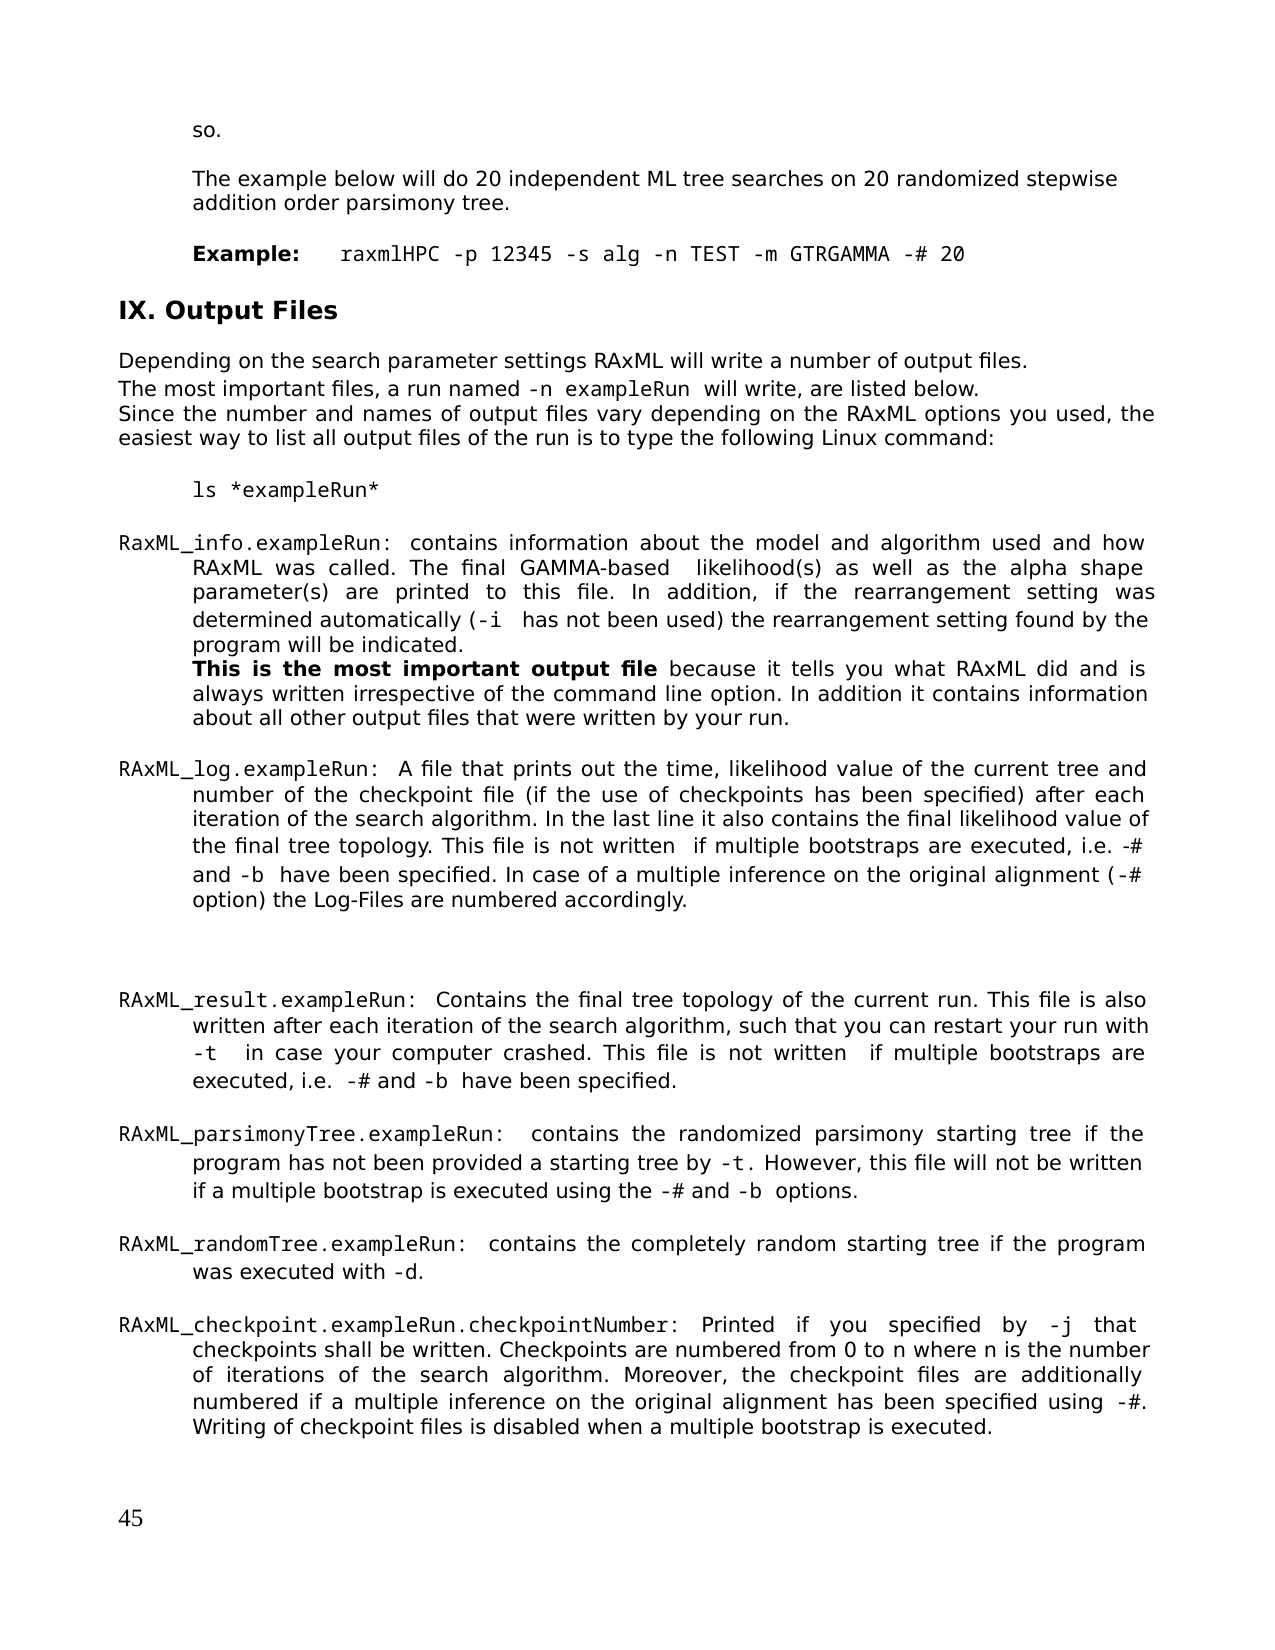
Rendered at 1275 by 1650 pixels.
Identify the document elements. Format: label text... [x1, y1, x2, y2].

text Since the number and names of output files vary depending on the RAxML options you used, the easiest way to list all output files of the run is to type the following Linux command: [118, 402, 1157, 451]
text RaxML_info.exampleRun: contains information about the model and algorithm used and how RAxML was called. The final GAMMA-based likelihood(s) as well as the alpha shape parameter(s) are printed to this file. In addition, if the rearrangement setting was determined automatically (-i has not been used) the rearrangement setting found by the program will be indicated. [118, 528, 1157, 657]
text Depending on the search parameter settings RAxML will write a number of output files. [118, 349, 1157, 374]
text The most important files, a run named -n exampleRun will write, are listed below. [118, 374, 1157, 402]
text so. [118, 118, 1157, 142]
text IX. Output Files [118, 296, 1157, 326]
text RAxML_parsimonyTree.exampleRun: contains the randomized parsimony starting tree if the program has not been provided a starting tree by -t. However, this file will not be written if a multiple bootstrap is executed using the -# and -b options. [118, 1119, 1157, 1204]
text Example: raxmlHPC -p 12345 -s alg -n TEST -m GTRGAMMA -# 20 [118, 239, 1157, 268]
text RAxML_log.exampleRun: A file that prints out the time, likelihood value of the current tree and number of the checkpoint file (if the use of checkpoints has been specified) after each iteration of the search algorithm. In the last line it also contains the final likelihood value of the final tree topology. This file is not written if multiple bootstraps are executed, i.e. -# and -b have been specified. In case of a multiple inference on the original alignment (-# option) the Log-Files are numbered accordingly. [118, 754, 1157, 913]
text ls *exampleRun* [118, 475, 1157, 503]
text The example below will do 20 independent ML tree searches on 20 randomized stepwise addition order parsimony tree. [118, 167, 1157, 215]
text This is the most important output file because it tells you what RAxML did and is always written irrespective of the command line option. In addition it contains information about all other output files that were written by your run. [118, 657, 1157, 730]
text RAxML_result.exampleRun: Contains the final tree topology of the current run. This file is also written after each iteration of the search algorithm, such that you can restart your run with -t in case your computer crashed. This file is not written if multiple bootstraps are executed, i.e. -# and -b have been specified. [118, 985, 1157, 1095]
text RAxML_randomTree.exampleRun: contains the completely random starting tree if the program was executed with -d. [118, 1229, 1157, 1286]
text RAxML_checkpoint.exampleRun.checkpointNumber: Printed if you specified by -j that checkpoints shall be written. Checkpoints are numbered from 0 to n where n is the number of iterations of the search algorithm. Moreover, the checkpoint files are additionally numbered if a multiple inference on the original alignment has been specified using -#. Writing of checkpoint files is disabled when a multiple bootstrap is executed. [118, 1310, 1157, 1440]
